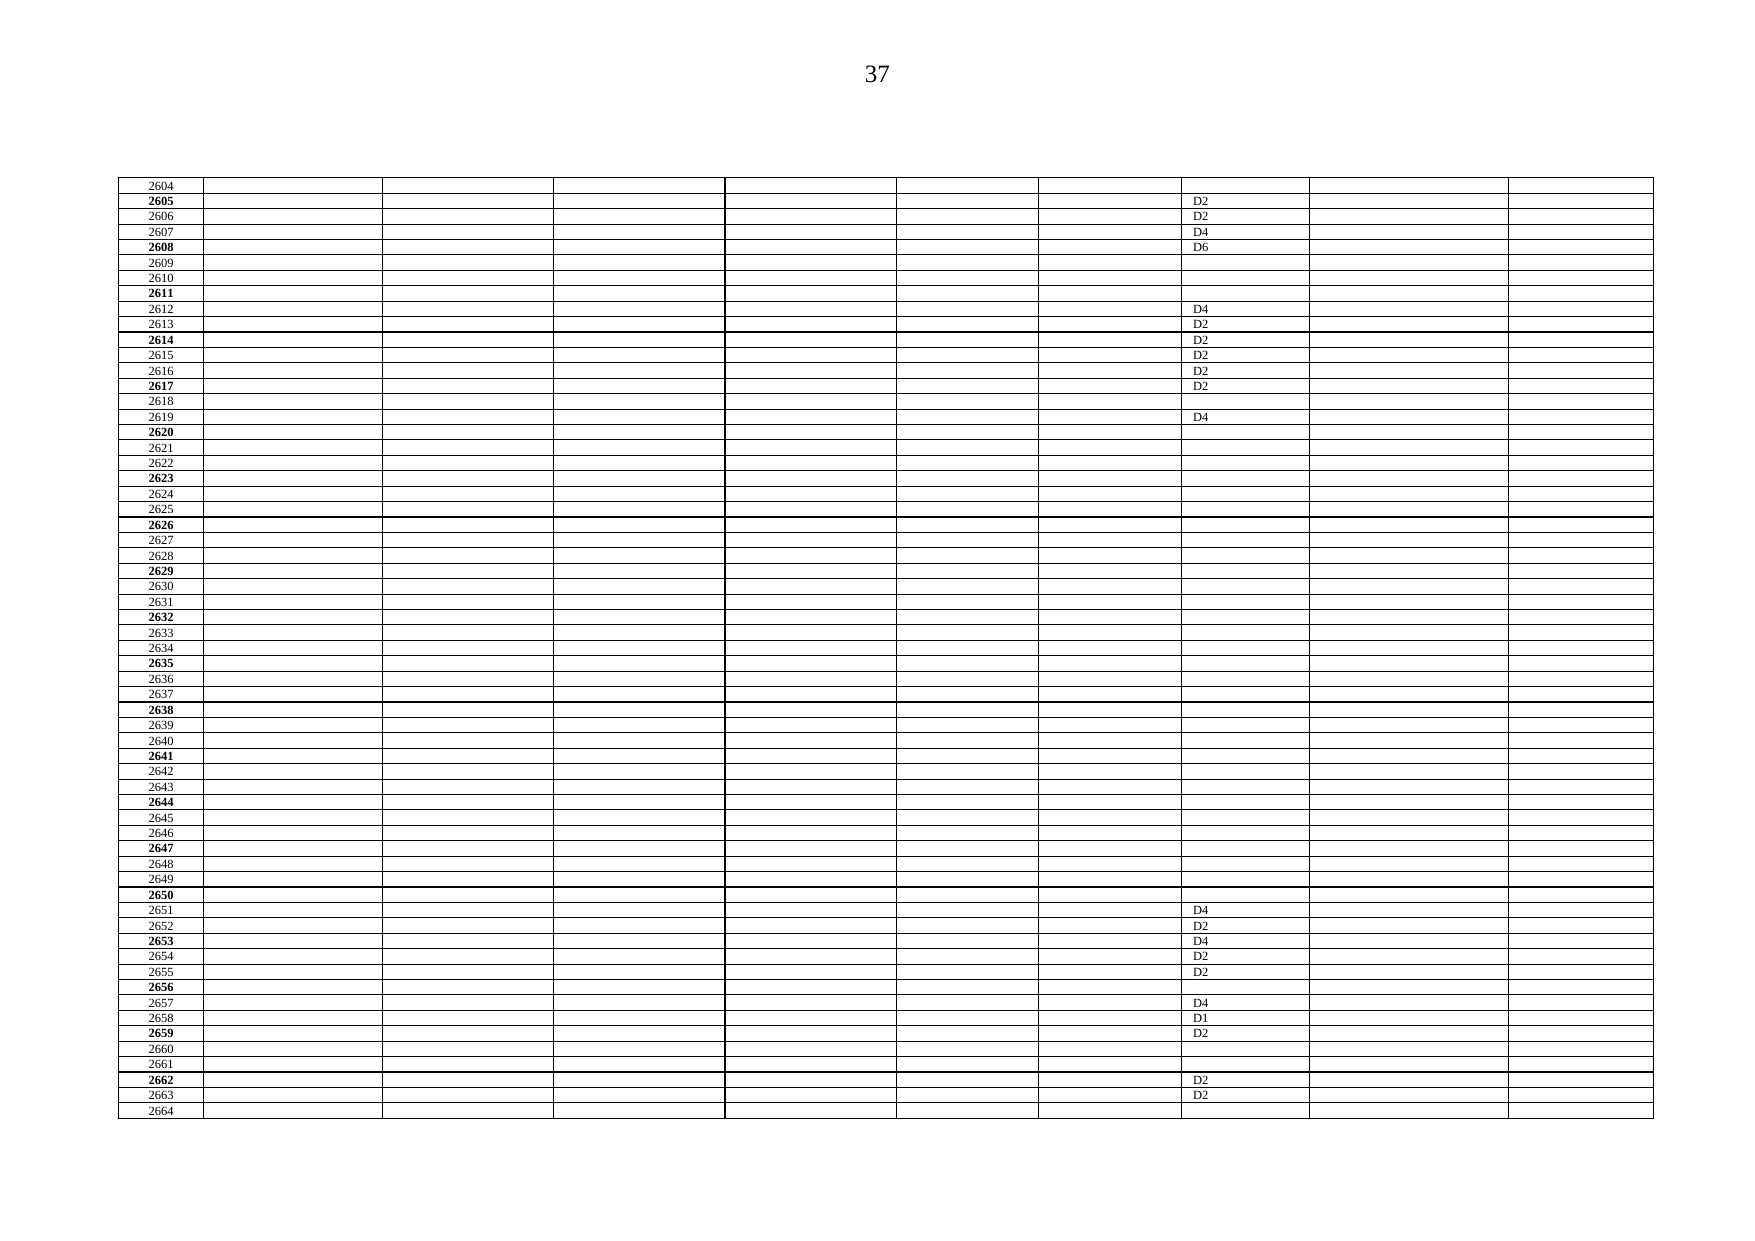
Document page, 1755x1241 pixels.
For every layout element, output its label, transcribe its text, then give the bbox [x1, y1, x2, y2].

table_cell [1310, 687, 1508, 701]
table_cell [897, 579, 1038, 593]
table_cell [204, 641, 382, 655]
table_cell [1039, 672, 1181, 686]
table_cell [1310, 918, 1508, 933]
table_cell 2626 [119, 518, 203, 532]
table_cell [1310, 733, 1508, 748]
table_cell [204, 949, 382, 963]
table_cell 2661 [119, 1057, 203, 1071]
table_cell [897, 363, 1038, 378]
table_cell 2610 [119, 271, 203, 285]
table_cell [554, 240, 724, 254]
table_cell [204, 1088, 382, 1102]
table_cell [726, 718, 896, 732]
table_cell [1310, 995, 1508, 1010]
table_cell [1039, 317, 1181, 331]
table_cell [1182, 178, 1309, 193]
table_cell [1310, 348, 1508, 362]
table_cell [1182, 579, 1309, 593]
table_cell [1509, 579, 1653, 593]
table_cell [1182, 764, 1309, 778]
table_cell [204, 764, 382, 778]
table_cell [1509, 888, 1653, 902]
table_cell [1310, 410, 1508, 424]
table_cell [204, 888, 382, 902]
table_cell [1509, 410, 1653, 424]
table_cell [204, 317, 382, 331]
table_cell [897, 980, 1038, 994]
table_cell [897, 965, 1038, 979]
table_cell [554, 841, 724, 856]
table_cell [554, 363, 724, 378]
table_cell [204, 194, 382, 208]
table_cell [1310, 656, 1508, 671]
table_cell D2 [1182, 348, 1309, 362]
table_cell [897, 1026, 1038, 1041]
table_cell D2 [1182, 965, 1309, 979]
table_cell [554, 733, 724, 748]
table_cell [1039, 1103, 1181, 1118]
table_cell [897, 286, 1038, 301]
table_cell [1310, 178, 1508, 193]
table_cell [1182, 286, 1309, 301]
table_cell [383, 841, 553, 856]
table_cell [1310, 502, 1508, 516]
table_cell [204, 240, 382, 254]
table_cell [204, 672, 382, 686]
table_cell [897, 610, 1038, 624]
table_cell [1039, 1026, 1181, 1041]
table_cell 2605 [119, 194, 203, 208]
table_cell [897, 394, 1038, 408]
table_cell [1039, 872, 1181, 886]
table_cell 2652 [119, 918, 203, 933]
table_cell [726, 1073, 896, 1087]
table_cell [1310, 1088, 1508, 1102]
table_cell [1182, 610, 1309, 624]
table_cell [726, 178, 896, 193]
table_cell 2645 [119, 810, 203, 825]
table_cell [1310, 718, 1508, 732]
table_cell [554, 749, 724, 763]
table_cell [1509, 348, 1653, 362]
table_cell [1039, 934, 1181, 948]
table_cell [204, 918, 382, 933]
table_cell [554, 440, 724, 455]
table_cell [204, 178, 382, 193]
table_cell [897, 440, 1038, 455]
table_cell [1509, 1042, 1653, 1056]
table_cell [1509, 255, 1653, 270]
table_cell [383, 410, 553, 424]
table_cell [554, 903, 724, 917]
table_cell [726, 1103, 896, 1118]
table_cell [383, 888, 553, 902]
table_cell [204, 302, 382, 316]
table_cell [383, 564, 553, 578]
table_cell [726, 872, 896, 886]
table_cell [1310, 194, 1508, 208]
table_cell [726, 548, 896, 563]
table_cell [1039, 302, 1181, 316]
table_cell [1039, 209, 1181, 223]
table_cell [1310, 302, 1508, 316]
table_cell 2655 [119, 965, 203, 979]
table_cell [383, 656, 553, 671]
table_cell [383, 965, 553, 979]
table_cell 2635 [119, 656, 203, 671]
table_cell [1310, 456, 1508, 470]
table_cell [897, 1042, 1038, 1056]
table_cell [726, 348, 896, 362]
table_cell [897, 826, 1038, 840]
table_cell [1310, 980, 1508, 994]
table_cell [897, 533, 1038, 547]
table_cell [1509, 1026, 1653, 1041]
table_cell [1182, 595, 1309, 609]
table_cell [204, 872, 382, 886]
table_cell [1509, 595, 1653, 609]
table_cell [554, 548, 724, 563]
table_cell [897, 425, 1038, 439]
table_cell [897, 502, 1038, 516]
table_cell [726, 1011, 896, 1025]
table_cell [383, 687, 553, 701]
table_cell [726, 487, 896, 501]
table_cell [554, 965, 724, 979]
table_cell [1310, 965, 1508, 979]
table_cell [726, 749, 896, 763]
table_cell [554, 872, 724, 886]
table_cell [204, 995, 382, 1010]
table_cell [1310, 749, 1508, 763]
table_cell [726, 672, 896, 686]
table_cell [1039, 780, 1181, 794]
table_cell [897, 317, 1038, 331]
table_cell [726, 610, 896, 624]
table_cell [1182, 733, 1309, 748]
table_cell [1039, 548, 1181, 563]
table_cell [554, 780, 724, 794]
table_cell [1310, 1057, 1508, 1071]
table_cell [897, 995, 1038, 1010]
table_cell 2663 [119, 1088, 203, 1102]
table_cell [1509, 934, 1653, 948]
table_cell [554, 533, 724, 547]
table_cell [1039, 271, 1181, 285]
table_cell [204, 703, 382, 717]
table_cell [1509, 980, 1653, 994]
table_cell [1039, 826, 1181, 840]
table_cell [726, 1042, 896, 1056]
table_cell [1310, 363, 1508, 378]
table_cell [1509, 533, 1653, 547]
table_cell [554, 209, 724, 223]
table_cell [726, 225, 896, 239]
table_cell [897, 872, 1038, 886]
table_cell 2608 [119, 240, 203, 254]
table_cell [1310, 610, 1508, 624]
table_cell [383, 1088, 553, 1102]
table_cell 2606 [119, 209, 203, 223]
table_cell [1310, 826, 1508, 840]
table_cell [554, 333, 724, 347]
table_cell [1310, 440, 1508, 455]
table_cell [554, 826, 724, 840]
table_cell [554, 610, 724, 624]
table_cell [1509, 471, 1653, 486]
table_cell [204, 209, 382, 223]
table_cell [554, 579, 724, 593]
table_cell D4 [1182, 302, 1309, 316]
table_cell [726, 456, 896, 470]
table_cell [1182, 703, 1309, 717]
table_cell [726, 240, 896, 254]
table_cell [204, 533, 382, 547]
table_cell [204, 348, 382, 362]
table_cell [204, 410, 382, 424]
table_cell [1039, 749, 1181, 763]
table_cell 2628 [119, 548, 203, 563]
table_cell [204, 548, 382, 563]
table_cell [554, 980, 724, 994]
table_cell [897, 302, 1038, 316]
table_cell D2 [1182, 1088, 1309, 1102]
table_cell [204, 903, 382, 917]
table_cell [554, 995, 724, 1010]
table_cell [1509, 487, 1653, 501]
table_cell 2631 [119, 595, 203, 609]
table_cell [1182, 533, 1309, 547]
table_cell [1039, 348, 1181, 362]
table_cell 2643 [119, 780, 203, 794]
table_cell [1509, 656, 1653, 671]
table_cell [726, 394, 896, 408]
table_cell [554, 810, 724, 825]
table_cell [726, 1057, 896, 1071]
table_cell [1039, 733, 1181, 748]
table_cell [383, 271, 553, 285]
table_cell [204, 518, 382, 532]
table_cell [1509, 949, 1653, 963]
table_cell D1 [1182, 1011, 1309, 1025]
table_cell [1039, 949, 1181, 963]
table_cell [1039, 579, 1181, 593]
table_cell [897, 1057, 1038, 1071]
table_cell [897, 410, 1038, 424]
table_cell [1039, 1042, 1181, 1056]
table_cell [204, 718, 382, 732]
table_cell [554, 1057, 724, 1071]
table_cell [554, 487, 724, 501]
table_cell [1182, 672, 1309, 686]
table_cell [554, 1103, 724, 1118]
table_cell [726, 656, 896, 671]
table_cell [204, 749, 382, 763]
table_cell 2615 [119, 348, 203, 362]
table_cell [726, 410, 896, 424]
table_cell [726, 363, 896, 378]
table_cell [204, 687, 382, 701]
table_cell [1310, 934, 1508, 948]
table_cell 2629 [119, 564, 203, 578]
table_cell 2621 [119, 440, 203, 455]
table_cell [1509, 1103, 1653, 1118]
table_cell [383, 810, 553, 825]
table_cell [1039, 1088, 1181, 1102]
table_cell [1509, 317, 1653, 331]
table_cell [204, 1011, 382, 1025]
table_cell [383, 949, 553, 963]
table_cell [1182, 548, 1309, 563]
table_cell 2620 [119, 425, 203, 439]
table_cell [383, 317, 553, 331]
table_cell [1039, 610, 1181, 624]
table_cell [1039, 194, 1181, 208]
table_cell [1182, 841, 1309, 856]
table_cell [1509, 518, 1653, 532]
table_cell [1039, 795, 1181, 809]
table_cell [554, 641, 724, 655]
table_cell [383, 194, 553, 208]
table_cell [383, 625, 553, 640]
table_cell [1039, 995, 1181, 1010]
table_cell [726, 949, 896, 963]
table_cell 2633 [119, 625, 203, 640]
table_cell [383, 1042, 553, 1056]
table_cell [726, 703, 896, 717]
table_cell [554, 1042, 724, 1056]
table_cell [1310, 1073, 1508, 1087]
table_cell 2653 [119, 934, 203, 948]
table_cell [1182, 888, 1309, 902]
table_cell [1039, 687, 1181, 701]
table_cell [1310, 625, 1508, 640]
table_cell [383, 302, 553, 316]
table_cell [1039, 810, 1181, 825]
table_cell [204, 934, 382, 948]
table_cell 2627 [119, 533, 203, 547]
table_cell [726, 595, 896, 609]
table_cell [1310, 872, 1508, 886]
table_cell [554, 1011, 724, 1025]
table_cell [1509, 826, 1653, 840]
table_cell [554, 225, 724, 239]
table_cell [1310, 425, 1508, 439]
table_cell [726, 888, 896, 902]
table_cell [1039, 1057, 1181, 1071]
table_cell [1509, 564, 1653, 578]
table_cell 2644 [119, 795, 203, 809]
table_cell [383, 903, 553, 917]
table_cell [726, 810, 896, 825]
table_cell [897, 903, 1038, 917]
table_cell [726, 333, 896, 347]
table_cell [1039, 286, 1181, 301]
table_cell [1310, 810, 1508, 825]
table_cell [554, 456, 724, 470]
table_cell [554, 918, 724, 933]
table_cell [726, 903, 896, 917]
table_cell [1310, 548, 1508, 563]
table_cell 2640 [119, 733, 203, 748]
table_cell [1182, 1103, 1309, 1118]
table_cell [726, 918, 896, 933]
table_cell [897, 333, 1038, 347]
table_cell [383, 348, 553, 362]
table_cell [554, 888, 724, 902]
table_cell [1182, 471, 1309, 486]
table_cell [897, 733, 1038, 748]
table_cell [1310, 703, 1508, 717]
table_cell [383, 225, 553, 239]
table_cell [1182, 641, 1309, 655]
table_cell 2654 [119, 949, 203, 963]
table_cell [1509, 178, 1653, 193]
table_cell 2659 [119, 1026, 203, 1041]
table_cell [1509, 363, 1653, 378]
table_cell [897, 810, 1038, 825]
table_cell [1182, 425, 1309, 439]
table_cell 2612 [119, 302, 203, 316]
table_cell [1310, 518, 1508, 532]
table_cell [1039, 255, 1181, 270]
table_cell 2623 [119, 471, 203, 486]
table_cell [897, 918, 1038, 933]
table_cell [897, 178, 1038, 193]
table_cell [1509, 1088, 1653, 1102]
table_cell [554, 286, 724, 301]
table_cell [897, 379, 1038, 393]
table_cell [897, 1073, 1038, 1087]
table_cell [1509, 1057, 1653, 1071]
table_cell [554, 1026, 724, 1041]
table_cell [1310, 903, 1508, 917]
table_cell D2 [1182, 317, 1309, 331]
table_cell [897, 518, 1038, 532]
table_cell [897, 471, 1038, 486]
table_cell [204, 857, 382, 871]
table_cell [1310, 595, 1508, 609]
table_cell [1509, 440, 1653, 455]
table_cell D2 [1182, 949, 1309, 963]
table_cell [383, 610, 553, 624]
table_cell [383, 471, 553, 486]
table_cell [383, 595, 553, 609]
table_cell [383, 703, 553, 717]
table_cell [204, 487, 382, 501]
table_cell [554, 348, 724, 362]
table_cell [897, 703, 1038, 717]
table_cell [726, 965, 896, 979]
table_cell [1509, 625, 1653, 640]
table_cell 2618 [119, 394, 203, 408]
table_cell [726, 379, 896, 393]
table_cell [554, 595, 724, 609]
table_cell [204, 271, 382, 285]
table_cell [1310, 487, 1508, 501]
table_cell D2 [1182, 194, 1309, 208]
table_cell [204, 564, 382, 578]
table_cell 2634 [119, 641, 203, 655]
table_cell [1039, 595, 1181, 609]
table_cell [383, 764, 553, 778]
table_cell [726, 302, 896, 316]
table_cell [1039, 518, 1181, 532]
table_cell [204, 625, 382, 640]
table_cell [726, 209, 896, 223]
table_cell [726, 641, 896, 655]
table_cell [1039, 918, 1181, 933]
table_cell [897, 595, 1038, 609]
table_cell [1182, 456, 1309, 470]
table_cell 2639 [119, 718, 203, 732]
table_cell [1039, 333, 1181, 347]
table_cell [1509, 903, 1653, 917]
table_cell [1039, 980, 1181, 994]
table_cell [1509, 965, 1653, 979]
table_cell D2 [1182, 363, 1309, 378]
table_cell D2 [1182, 918, 1309, 933]
table_cell [1310, 1026, 1508, 1041]
table_cell [1310, 271, 1508, 285]
table_cell [1509, 749, 1653, 763]
table_cell [1182, 718, 1309, 732]
table_cell [383, 255, 553, 270]
table_cell [383, 502, 553, 516]
table_cell [897, 548, 1038, 563]
table_cell [1509, 502, 1653, 516]
table_cell [204, 363, 382, 378]
table_cell [1509, 857, 1653, 871]
table_cell [1039, 764, 1181, 778]
table_cell [383, 518, 553, 532]
table_cell [1509, 841, 1653, 856]
table_cell [897, 1011, 1038, 1025]
table_cell 2647 [119, 841, 203, 856]
table_cell 2616 [119, 363, 203, 378]
table_cell [1310, 857, 1508, 871]
table_cell [383, 995, 553, 1010]
table_cell [897, 764, 1038, 778]
table_cell [204, 425, 382, 439]
table_cell [1039, 225, 1181, 239]
table_cell [1509, 687, 1653, 701]
table_cell [1310, 672, 1508, 686]
table_cell [204, 440, 382, 455]
table_cell [554, 317, 724, 331]
table_cell [554, 934, 724, 948]
table_cell [204, 826, 382, 840]
table_cell [383, 440, 553, 455]
table_cell [554, 255, 724, 270]
table_cell [383, 456, 553, 470]
table_cell [897, 348, 1038, 362]
table_cell [383, 425, 553, 439]
table_cell [204, 795, 382, 809]
table_cell [1039, 379, 1181, 393]
table_cell [1310, 209, 1508, 223]
table_cell [1182, 687, 1309, 701]
table_cell [1182, 625, 1309, 640]
table_cell [897, 780, 1038, 794]
table_cell [554, 271, 724, 285]
table_cell [554, 718, 724, 732]
table_cell 2617 [119, 379, 203, 393]
table_cell [204, 841, 382, 856]
table_cell [897, 456, 1038, 470]
table_cell [1509, 240, 1653, 254]
table_cell [1310, 1042, 1508, 1056]
table_cell 2642 [119, 764, 203, 778]
table_cell [204, 1073, 382, 1087]
table_cell D4 [1182, 410, 1309, 424]
table_cell [383, 1057, 553, 1071]
table_cell [1509, 733, 1653, 748]
table_cell 2604 [119, 178, 203, 193]
table_cell 2625 [119, 502, 203, 516]
table_cell [1182, 826, 1309, 840]
table_cell [1182, 518, 1309, 532]
table_cell [1182, 749, 1309, 763]
table_cell 2630 [119, 579, 203, 593]
table_cell [1182, 795, 1309, 809]
table_cell 2656 [119, 980, 203, 994]
table_cell 2641 [119, 749, 203, 763]
table_cell [554, 857, 724, 871]
table_cell [897, 857, 1038, 871]
table_cell 2657 [119, 995, 203, 1010]
table_cell [1039, 487, 1181, 501]
table_cell [1509, 209, 1653, 223]
table_cell D4 [1182, 934, 1309, 948]
table_cell [383, 934, 553, 948]
table_cell 2648 [119, 857, 203, 871]
table_cell [1182, 564, 1309, 578]
table_cell [1039, 564, 1181, 578]
table_cell [554, 518, 724, 532]
table_cell [1039, 502, 1181, 516]
table_cell [726, 425, 896, 439]
table_cell [204, 595, 382, 609]
table_cell [554, 795, 724, 809]
table_cell [204, 502, 382, 516]
table_cell [897, 656, 1038, 671]
table_cell [726, 317, 896, 331]
table_cell [726, 995, 896, 1010]
table_cell [1310, 255, 1508, 270]
table_cell 2662 [119, 1073, 203, 1087]
table_cell [726, 286, 896, 301]
table_cell [726, 826, 896, 840]
table_cell [554, 949, 724, 963]
table_cell 2614 [119, 333, 203, 347]
table_cell [383, 333, 553, 347]
table_cell [204, 1057, 382, 1071]
table_cell [897, 225, 1038, 239]
table_cell [1039, 965, 1181, 979]
table_cell 2637 [119, 687, 203, 701]
table_cell 2613 [119, 317, 203, 331]
table_cell [554, 379, 724, 393]
table_cell 2624 [119, 487, 203, 501]
table_cell [1509, 194, 1653, 208]
table_cell 2664 [119, 1103, 203, 1118]
table_cell [897, 564, 1038, 578]
table_cell [1039, 903, 1181, 917]
table_cell [1310, 841, 1508, 856]
table_cell [897, 487, 1038, 501]
table_cell 2651 [119, 903, 203, 917]
table_cell D6 [1182, 240, 1309, 254]
table_cell 2658 [119, 1011, 203, 1025]
table_cell [1310, 286, 1508, 301]
table_cell [554, 394, 724, 408]
table_cell [383, 548, 553, 563]
table_cell [554, 178, 724, 193]
table_cell [204, 379, 382, 393]
table_cell [1182, 810, 1309, 825]
table_cell [204, 255, 382, 270]
table_cell [1509, 810, 1653, 825]
table_cell [1509, 425, 1653, 439]
table_cell [204, 471, 382, 486]
table_cell [383, 749, 553, 763]
table_cell [554, 672, 724, 686]
table_cell [1039, 471, 1181, 486]
table_cell [1039, 641, 1181, 655]
table_cell [383, 795, 553, 809]
table_cell [554, 764, 724, 778]
table_cell [1039, 456, 1181, 470]
table_cell D2 [1182, 379, 1309, 393]
table_cell [726, 194, 896, 208]
table_cell [554, 502, 724, 516]
table_cell [554, 194, 724, 208]
table_cell [1182, 502, 1309, 516]
table_cell [1182, 440, 1309, 455]
table_cell [897, 240, 1038, 254]
table_cell [554, 425, 724, 439]
table_cell [1310, 533, 1508, 547]
table_cell D2 [1182, 1026, 1309, 1041]
table_cell 2632 [119, 610, 203, 624]
table_cell [897, 888, 1038, 902]
table_cell [1509, 286, 1653, 301]
table_cell [204, 286, 382, 301]
table_cell [1039, 240, 1181, 254]
table_cell [1509, 548, 1653, 563]
table_cell [1039, 1073, 1181, 1087]
table_cell [383, 1011, 553, 1025]
table_cell [1509, 703, 1653, 717]
table_cell [726, 255, 896, 270]
table_cell [897, 672, 1038, 686]
table_cell [726, 533, 896, 547]
table_cell D2 [1182, 209, 1309, 223]
table_cell [897, 271, 1038, 285]
table_cell [726, 564, 896, 578]
table_cell [726, 1026, 896, 1041]
table_cell [1509, 610, 1653, 624]
table_cell 2660 [119, 1042, 203, 1056]
table_cell D2 [1182, 333, 1309, 347]
table_cell [1182, 872, 1309, 886]
table_cell [1509, 872, 1653, 886]
table_cell [383, 1073, 553, 1087]
table_cell [1039, 718, 1181, 732]
table_cell [1509, 795, 1653, 809]
table_cell [383, 1103, 553, 1118]
table_cell [383, 1026, 553, 1041]
table_cell [726, 980, 896, 994]
table_cell [1509, 672, 1653, 686]
table_cell 2650 [119, 888, 203, 902]
table_cell [726, 764, 896, 778]
table_cell [726, 471, 896, 486]
table_cell [1039, 857, 1181, 871]
table_cell 2622 [119, 456, 203, 470]
table_cell [383, 718, 553, 732]
table_cell [1310, 394, 1508, 408]
table_cell [726, 795, 896, 809]
table_cell [204, 610, 382, 624]
table_cell [726, 625, 896, 640]
table_cell [1509, 780, 1653, 794]
table_cell 2636 [119, 672, 203, 686]
table_cell [204, 394, 382, 408]
table_cell [1310, 333, 1508, 347]
table_cell D2 [1182, 1073, 1309, 1087]
table_cell [726, 841, 896, 856]
table_cell D4 [1182, 225, 1309, 239]
table_cell [1509, 379, 1653, 393]
table_cell [897, 749, 1038, 763]
table_cell [204, 810, 382, 825]
table_cell [204, 1026, 382, 1041]
table_cell 2646 [119, 826, 203, 840]
table_cell [1039, 888, 1181, 902]
table_cell [1509, 394, 1653, 408]
table_cell [726, 857, 896, 871]
table_cell [1310, 317, 1508, 331]
table_cell [383, 733, 553, 748]
table_cell [1509, 1073, 1653, 1087]
table_cell [1509, 641, 1653, 655]
table_cell [383, 980, 553, 994]
table_cell [383, 394, 553, 408]
table_cell 2619 [119, 410, 203, 424]
table_cell [897, 641, 1038, 655]
table_cell [897, 687, 1038, 701]
table_cell [383, 379, 553, 393]
table_cell 2609 [119, 255, 203, 270]
table_cell 2611 [119, 286, 203, 301]
table_cell [383, 579, 553, 593]
table_cell [204, 1103, 382, 1118]
table_cell [204, 579, 382, 593]
table_cell [1310, 780, 1508, 794]
table_cell [204, 1042, 382, 1056]
table_cell [1310, 641, 1508, 655]
table_cell [383, 533, 553, 547]
table_cell [897, 934, 1038, 948]
table_cell [383, 178, 553, 193]
table_cell [204, 780, 382, 794]
table_cell [1039, 440, 1181, 455]
table_cell [1182, 255, 1309, 270]
table_cell [1310, 1011, 1508, 1025]
table_cell [204, 656, 382, 671]
table_cell [897, 718, 1038, 732]
table_cell [1039, 841, 1181, 856]
table_cell [1039, 1011, 1181, 1025]
table_cell [1310, 888, 1508, 902]
table_cell [1509, 225, 1653, 239]
table_cell [1039, 533, 1181, 547]
table_cell 2607 [119, 225, 203, 239]
table_cell [1509, 456, 1653, 470]
table_cell [1310, 240, 1508, 254]
table_cell [1509, 271, 1653, 285]
table_cell [726, 733, 896, 748]
table_cell [726, 518, 896, 532]
table_cell [1310, 579, 1508, 593]
table_cell [204, 333, 382, 347]
table_cell [726, 780, 896, 794]
table_cell [1039, 410, 1181, 424]
table_cell [897, 209, 1038, 223]
table_cell [1182, 857, 1309, 871]
table_cell [1039, 625, 1181, 640]
table_cell [1310, 564, 1508, 578]
table_cell [726, 1088, 896, 1102]
table_cell [1509, 333, 1653, 347]
table_cell [1310, 471, 1508, 486]
table_cell [897, 255, 1038, 270]
table_cell [726, 934, 896, 948]
table_cell D4 [1182, 995, 1309, 1010]
table_cell D4 [1182, 903, 1309, 917]
table_cell [204, 980, 382, 994]
table_cell [554, 625, 724, 640]
table_cell [1039, 703, 1181, 717]
table_cell [383, 286, 553, 301]
table_cell [1310, 379, 1508, 393]
table_cell [383, 240, 553, 254]
table_cell [554, 703, 724, 717]
table_cell [554, 410, 724, 424]
table_cell [897, 841, 1038, 856]
table_cell [897, 1103, 1038, 1118]
table_cell [383, 209, 553, 223]
table_cell [726, 502, 896, 516]
table_cell [897, 625, 1038, 640]
table_cell [383, 872, 553, 886]
table_cell 2649 [119, 872, 203, 886]
table_cell [383, 857, 553, 871]
table_cell [204, 225, 382, 239]
table_cell [1509, 764, 1653, 778]
table_cell [1509, 1011, 1653, 1025]
table_cell [554, 302, 724, 316]
table_cell [1039, 425, 1181, 439]
table_cell [1182, 980, 1309, 994]
table_cell [1182, 271, 1309, 285]
table_cell [1310, 1103, 1508, 1118]
table_cell [1310, 949, 1508, 963]
table_cell [1509, 995, 1653, 1010]
table_cell [554, 564, 724, 578]
table_cell [383, 918, 553, 933]
table_cell [554, 687, 724, 701]
table_cell [1509, 302, 1653, 316]
table_cell [1310, 764, 1508, 778]
table_cell [897, 795, 1038, 809]
table_cell [1509, 918, 1653, 933]
table_cell [1310, 795, 1508, 809]
table_cell [897, 194, 1038, 208]
table_cell [1039, 656, 1181, 671]
table_cell [897, 949, 1038, 963]
table_cell [726, 271, 896, 285]
table_cell [383, 780, 553, 794]
table_cell [1182, 656, 1309, 671]
table_cell [383, 487, 553, 501]
table_cell [1182, 1042, 1309, 1056]
table_cell [554, 1073, 724, 1087]
table_cell [1182, 487, 1309, 501]
table_cell [1182, 780, 1309, 794]
table_cell [726, 579, 896, 593]
table_cell [204, 965, 382, 979]
table_cell [383, 363, 553, 378]
table_cell [897, 1088, 1038, 1102]
table_cell [383, 641, 553, 655]
table_cell [383, 826, 553, 840]
table_cell [204, 456, 382, 470]
table_cell [1039, 178, 1181, 193]
table_cell [1039, 363, 1181, 378]
table_cell [383, 672, 553, 686]
table_cell [726, 687, 896, 701]
table_cell [204, 733, 382, 748]
table_cell 2638 [119, 703, 203, 717]
table_cell [1310, 225, 1508, 239]
table_cell [1182, 1057, 1309, 1071]
table_cell [1182, 394, 1309, 408]
table_cell [1509, 718, 1653, 732]
table_cell [726, 440, 896, 455]
table_cell [554, 656, 724, 671]
table_cell [554, 471, 724, 486]
table_cell [554, 1088, 724, 1102]
table_cell [1039, 394, 1181, 408]
